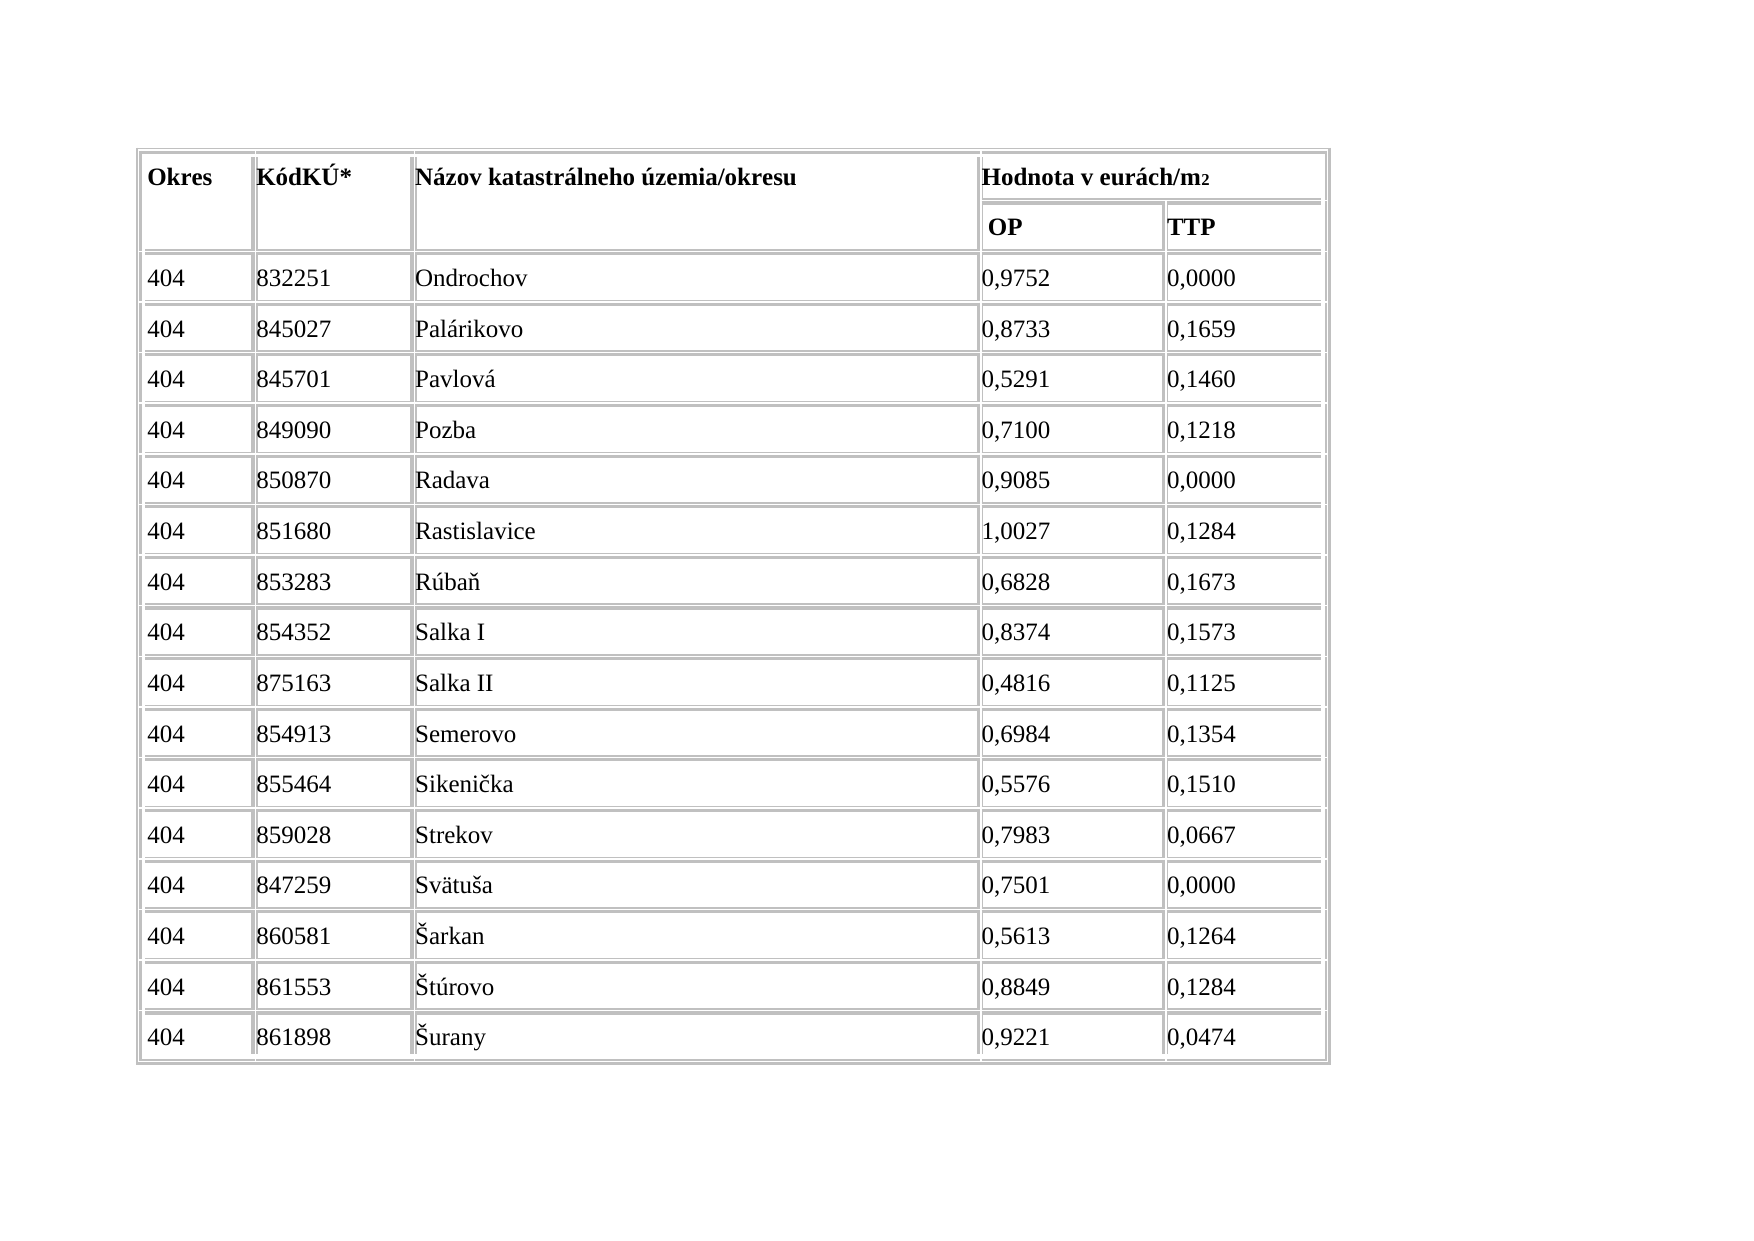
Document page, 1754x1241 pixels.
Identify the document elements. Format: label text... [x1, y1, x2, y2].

table_cell Šarkan [417, 913, 977, 958]
table_cell Pozba [417, 407, 977, 451]
table_header Názov katastrálneho územia/okresu [414, 149, 980, 249]
table_cell 404 [139, 806, 254, 856]
table_cell 0,9221 [980, 1008, 1165, 1059]
table_cell 0,8733 [983, 306, 1162, 350]
table_cell Rúbaň [417, 559, 977, 603]
table_cell 404 [139, 907, 254, 958]
table_cell 845701 [258, 356, 410, 401]
table_cell 0,1284 [1165, 958, 1328, 1008]
table_cell 0,0000 [1165, 451, 1328, 502]
table_cell Štúrovo [417, 964, 977, 1008]
table_cell 0,5613 [983, 913, 1162, 958]
table_cell 0,4816 [983, 660, 1162, 704]
table_cell 404 [139, 401, 254, 451]
table_cell 0,6984 [983, 711, 1162, 755]
table_cell 404 [139, 856, 254, 907]
table_cell 0,1510 [1165, 755, 1328, 806]
table_cell 861553 [258, 964, 410, 1008]
table_cell 853283 [258, 559, 410, 603]
table_cell 859028 [258, 812, 410, 856]
table_cell 0,8374 [983, 610, 1162, 654]
table_cell Salka II [417, 660, 977, 704]
table_cell 0,5291 [983, 356, 1162, 401]
table_cell Sikenička [417, 761, 977, 806]
table_cell 0,8849 [983, 964, 1162, 1008]
table_cell 855464 [258, 761, 410, 806]
table_cell 404 [139, 502, 254, 553]
table_cell Ondrochov [417, 255, 977, 299]
table_cell 0,1573 [1165, 603, 1328, 654]
table_cell 404 [139, 249, 254, 299]
table_cell 0,7100 [983, 407, 1162, 451]
table_cell 0,0000 [1165, 249, 1328, 299]
table_cell 0,1125 [1165, 654, 1328, 704]
table_cell 0,0474 [1165, 1008, 1328, 1059]
table_cell 854913 [258, 711, 410, 755]
table_cell Šurany [414, 1008, 980, 1059]
table_cell 0,0667 [1165, 806, 1328, 856]
table_cell 0,7983 [983, 812, 1162, 856]
table_cell 850870 [258, 458, 410, 502]
table_cell 875163 [258, 660, 410, 704]
table_header Okres [142, 154, 254, 249]
table_cell 0,5576 [983, 761, 1162, 806]
table_cell 404 [139, 1008, 254, 1059]
table_cell TTP [1165, 198, 1328, 249]
table_cell 404 [139, 755, 254, 806]
table_cell 854352 [258, 610, 410, 654]
table_cell 832251 [258, 255, 410, 299]
table_cell 0,1218 [1165, 401, 1328, 451]
table_cell 0,7501 [983, 863, 1162, 907]
table_cell Salka I [417, 610, 977, 654]
table_cell 404 [139, 350, 254, 401]
table_cell Palárikovo [417, 306, 977, 350]
table_cell 861898 [255, 1008, 413, 1059]
table_cell 845027 [258, 306, 410, 350]
table_cell 404 [139, 553, 254, 603]
table_cell Semerovo [417, 711, 977, 755]
table_cell 404 [139, 603, 254, 654]
table_cell 0,6828 [983, 559, 1162, 603]
table_cell Pavlová [417, 356, 977, 401]
table_cell 404 [139, 705, 254, 755]
table_cell Radava [417, 458, 977, 502]
table_cell 0,1659 [1165, 300, 1328, 350]
table_cell 1,0027 [983, 508, 1162, 553]
table_cell OP [983, 205, 1162, 249]
table_cell 0,1264 [1165, 907, 1328, 958]
table_cell 0,9085 [983, 458, 1162, 502]
table_header Hodnota v eurách/m2 [980, 149, 1328, 198]
table_cell 851680 [258, 508, 410, 553]
table_cell 0,1354 [1165, 705, 1328, 755]
table_cell 0,1460 [1165, 350, 1328, 401]
table_header KódKÚ* [255, 149, 413, 249]
table_cell Rastislavice [417, 508, 977, 553]
table_cell 0,1284 [1165, 502, 1328, 553]
table_cell 860581 [258, 913, 410, 958]
table_cell Strekov [417, 812, 977, 856]
table_cell 0,1673 [1165, 553, 1328, 603]
table_cell 404 [139, 958, 254, 1008]
table_cell 849090 [258, 407, 410, 451]
table_cell 404 [139, 451, 254, 502]
table_cell 404 [139, 654, 254, 704]
table_cell 847259 [258, 863, 410, 907]
table_cell 0,0000 [1165, 856, 1328, 907]
table_cell Svätuša [417, 863, 977, 907]
table_cell 0,9752 [983, 255, 1162, 299]
table_cell 404 [139, 300, 254, 350]
